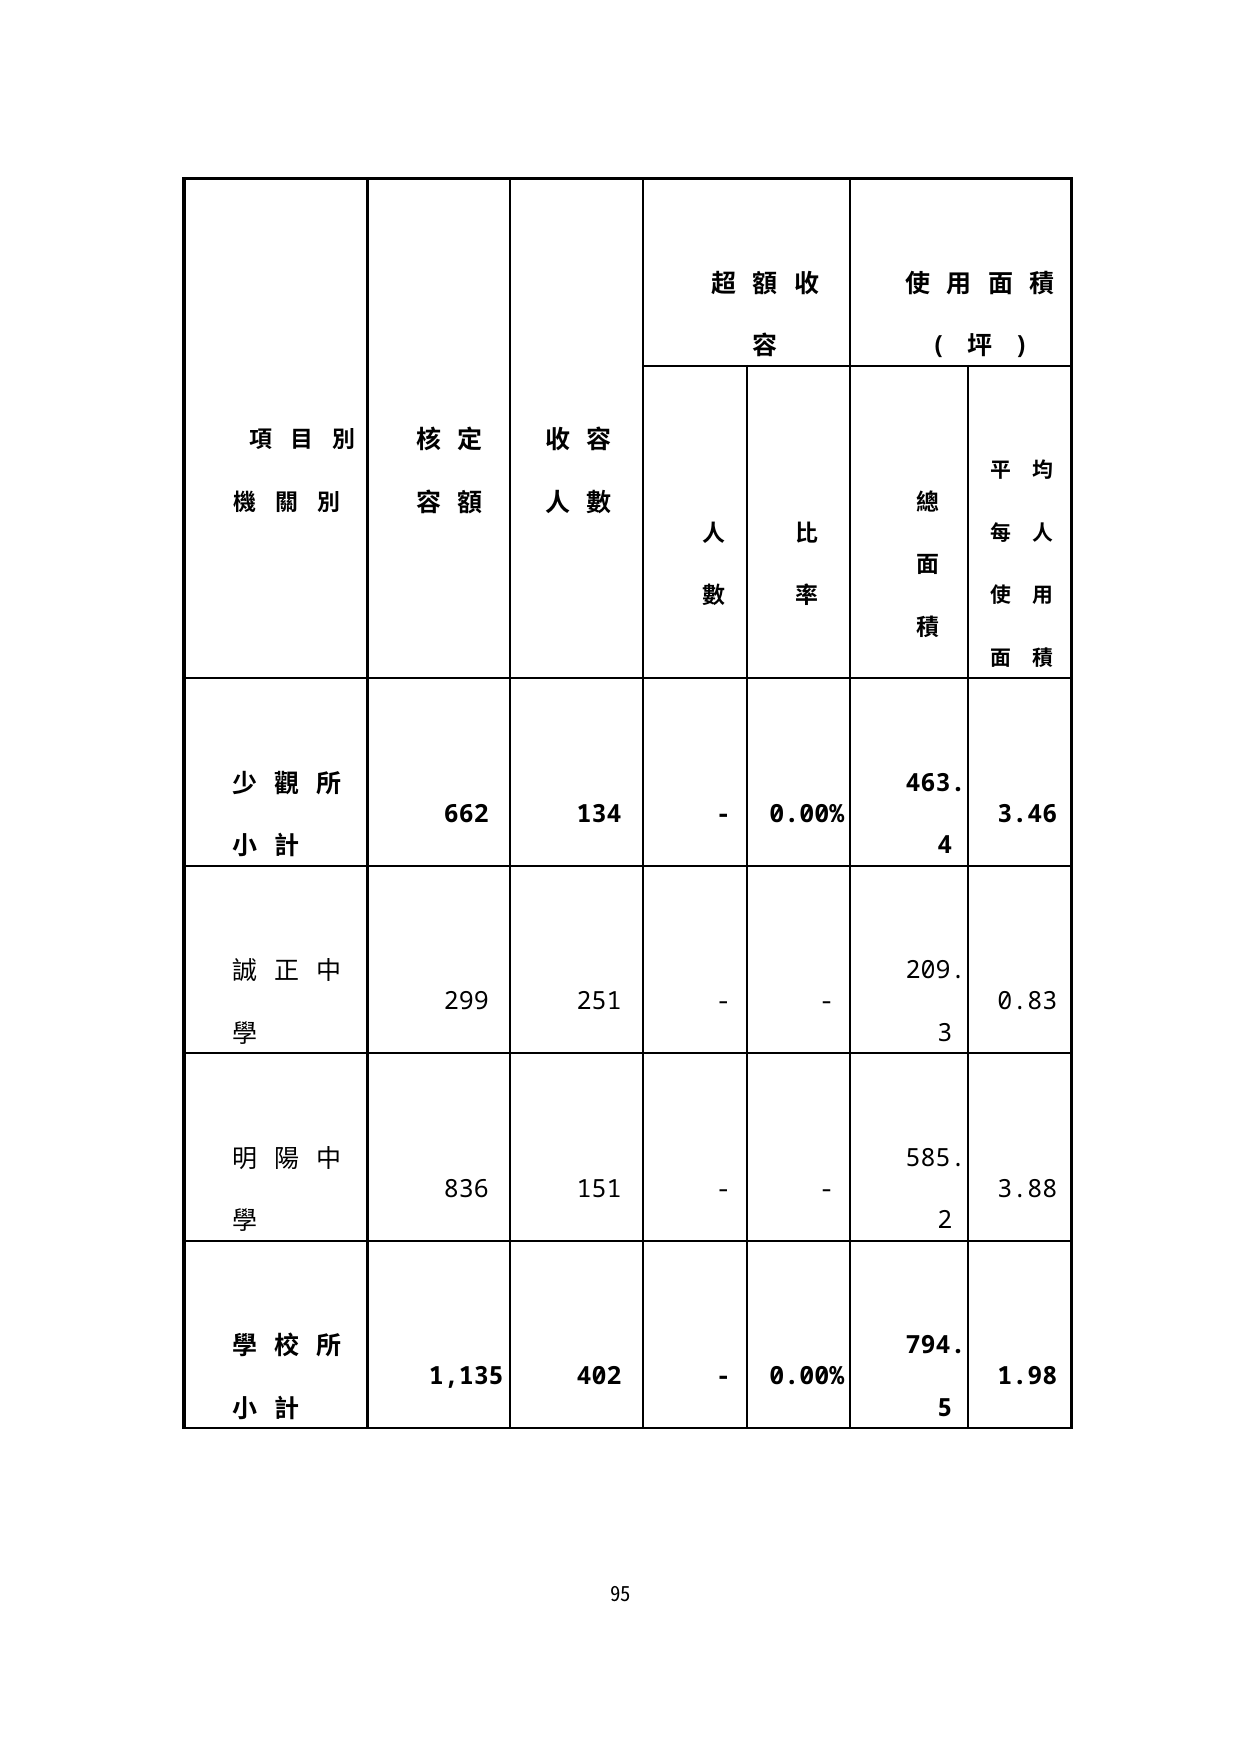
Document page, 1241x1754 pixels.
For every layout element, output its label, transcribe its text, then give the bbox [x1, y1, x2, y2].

table_cell - [644, 679, 746, 865]
table_header 收容人數 [511, 180, 642, 677]
table_cell 662 [369, 679, 509, 865]
table_cell - [748, 1054, 849, 1240]
table_cell - [644, 1054, 746, 1240]
table_cell - [748, 867, 849, 1052]
table_cell 明陽中學 [186, 1054, 366, 1240]
table_cell 學校所小計 [186, 1242, 366, 1427]
table_cell - [644, 867, 746, 1052]
table_cell 463.4 [851, 679, 967, 865]
table_header 超額收容 [644, 180, 849, 365]
table_cell 794.5 [851, 1242, 967, 1427]
table_header 使用面積(坪) [851, 180, 1070, 365]
table_cell 0.00% [748, 679, 849, 865]
table_cell 0.00% [748, 1242, 849, 1427]
table_cell 人數 [644, 367, 746, 677]
table_cell 0.83 [969, 867, 1070, 1052]
table_cell 少觀所小計 [186, 679, 366, 865]
table_cell 585.2 [851, 1054, 967, 1240]
table_cell 134 [511, 679, 642, 865]
table_cell 平均每人使用面積 [969, 367, 1070, 677]
table_cell 1,135 [369, 1242, 509, 1427]
table_cell 402 [511, 1242, 642, 1427]
table_cell 1.98 [969, 1242, 1070, 1427]
table_cell 836 [369, 1054, 509, 1240]
table_cell 3.46 [969, 679, 1070, 865]
table_cell 3.88 [969, 1054, 1070, 1240]
table_cell 299 [369, 867, 509, 1052]
table_cell 比率 [748, 367, 849, 677]
table_cell 誠正中學 [186, 867, 366, 1052]
table_cell 總面積 [851, 367, 967, 677]
table_cell 209.3 [851, 867, 967, 1052]
table_header 項目別 機關別 [186, 180, 366, 677]
table_cell 151 [511, 1054, 642, 1240]
table_header 核定容額 [369, 180, 509, 677]
table_cell - [644, 1242, 746, 1427]
table_cell 251 [511, 867, 642, 1052]
